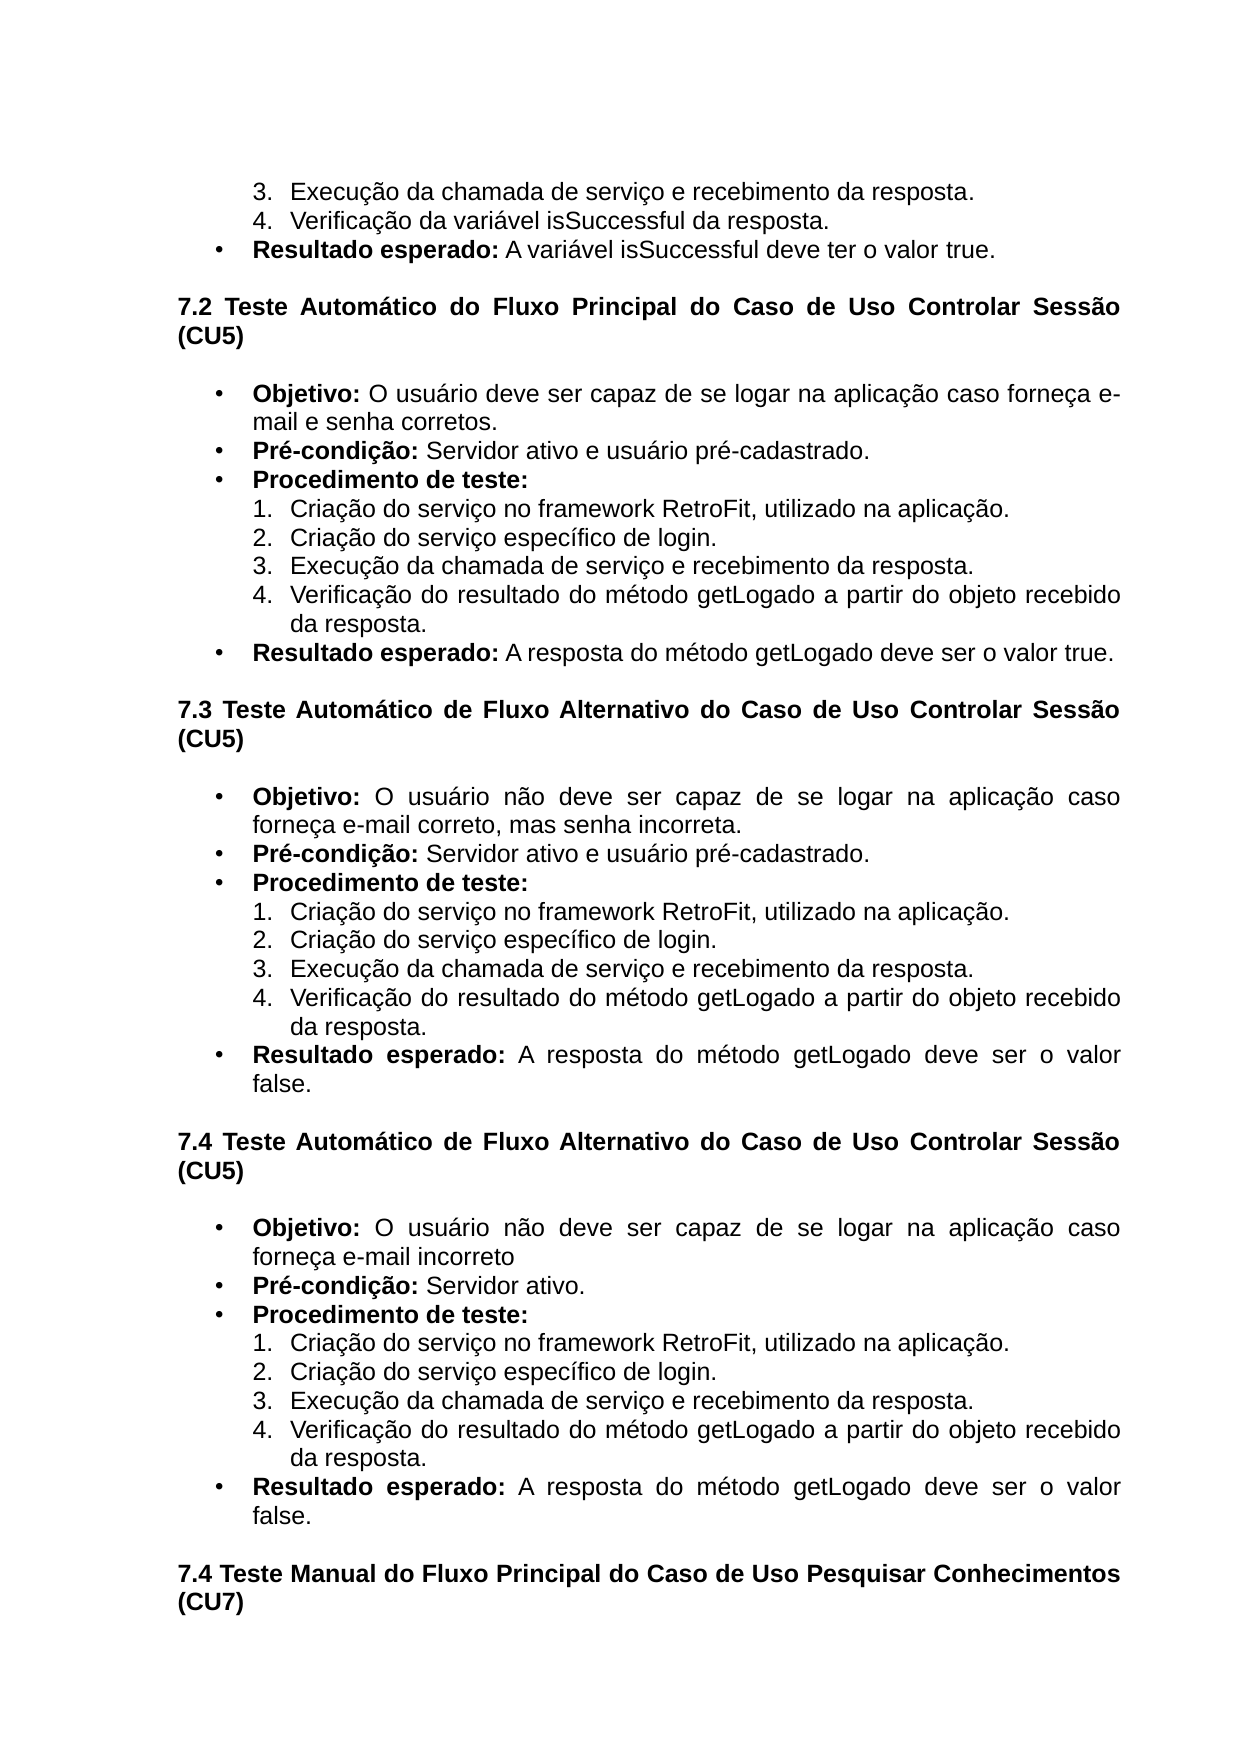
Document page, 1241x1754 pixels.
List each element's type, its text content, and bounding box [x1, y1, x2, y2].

list Execução da chamada de serviço e recebimento da resposta. [252, 1386, 1122, 1415]
list Resultado esperado: A resposta do método getLogado deve ser o valor false. [215, 1041, 1122, 1098]
list Criação do serviço no framework RetroFit, utilizado na aplicação. [252, 897, 1122, 926]
list Criação do serviço específico de login. [252, 926, 1122, 954]
list Pré-condição: Servidor ativo. [215, 1271, 1122, 1299]
list Verificação do resultado do método getLogado a partir do objeto recebido da resposta. [252, 983, 1122, 1041]
list Resultado esperado: A resposta do método getLogado deve ser o valor false. [215, 1472, 1122, 1530]
list Criação do serviço no framework RetroFit, utilizado na aplicação. [252, 494, 1122, 523]
list Verificação do resultado do método getLogado a partir do objeto recebido da resposta. [252, 580, 1122, 638]
list Procedimento de teste: [215, 868, 1122, 897]
list Pré-condição: Servidor ativo e usuário pré-cadastrado. [215, 436, 1122, 465]
list Criação do serviço específico de login. [252, 523, 1122, 551]
list Execução da chamada de serviço e recebimento da resposta. [252, 954, 1122, 983]
list Criação do serviço no framework RetroFit, utilizado na aplicação. [252, 1328, 1122, 1357]
list Objetivo: O usuário não deve ser capaz de se logar na aplicação caso forneça e-mail incorreto [215, 1213, 1122, 1271]
list Verificação da variável isSuccessful da resposta. [252, 206, 1122, 235]
list Criação do serviço específico de login. [252, 1357, 1122, 1386]
list Execução da chamada de serviço e recebimento da resposta. [252, 551, 1122, 580]
list Procedimento de teste: [215, 1299, 1122, 1328]
list Pré-condição: Servidor ativo e usuário pré-cadastrado. [215, 839, 1122, 868]
list Procedimento de teste: [215, 465, 1122, 494]
list Objetivo: O usuário deve ser capaz de se logar na aplicação caso forneça e-mail e senha corretos. [215, 378, 1122, 436]
list Execução da chamada de serviço e recebimento da resposta. [252, 177, 1122, 206]
list Verificação do resultado do método getLogado a partir do objeto recebido da resposta. [252, 1415, 1122, 1472]
list Resultado esperado: A variável isSuccessful deve ter o valor true. [215, 235, 1122, 263]
text 7.3 Teste Automático de Fluxo Alternativo do Caso de Uso Controlar Sessão (CU5) [177, 695, 1122, 753]
text 7.4 Teste Automático de Fluxo Alternativo do Caso de Uso Controlar Sessão (CU5) [177, 1127, 1122, 1184]
list Resultado esperado: A resposta do método getLogado deve ser o valor true. [215, 638, 1122, 666]
text 7.2 Teste Automático do Fluxo Principal do Caso de Uso Controlar Sessão (CU5) [177, 292, 1122, 350]
text 7.4 Teste Manual do Fluxo Principal do Caso de Uso Pesquisar Conhecimentos (CU7) [177, 1558, 1122, 1616]
list Objetivo: O usuário não deve ser capaz de se logar na aplicação caso forneça e-mail correto, mas senha incorreta. [215, 781, 1122, 839]
